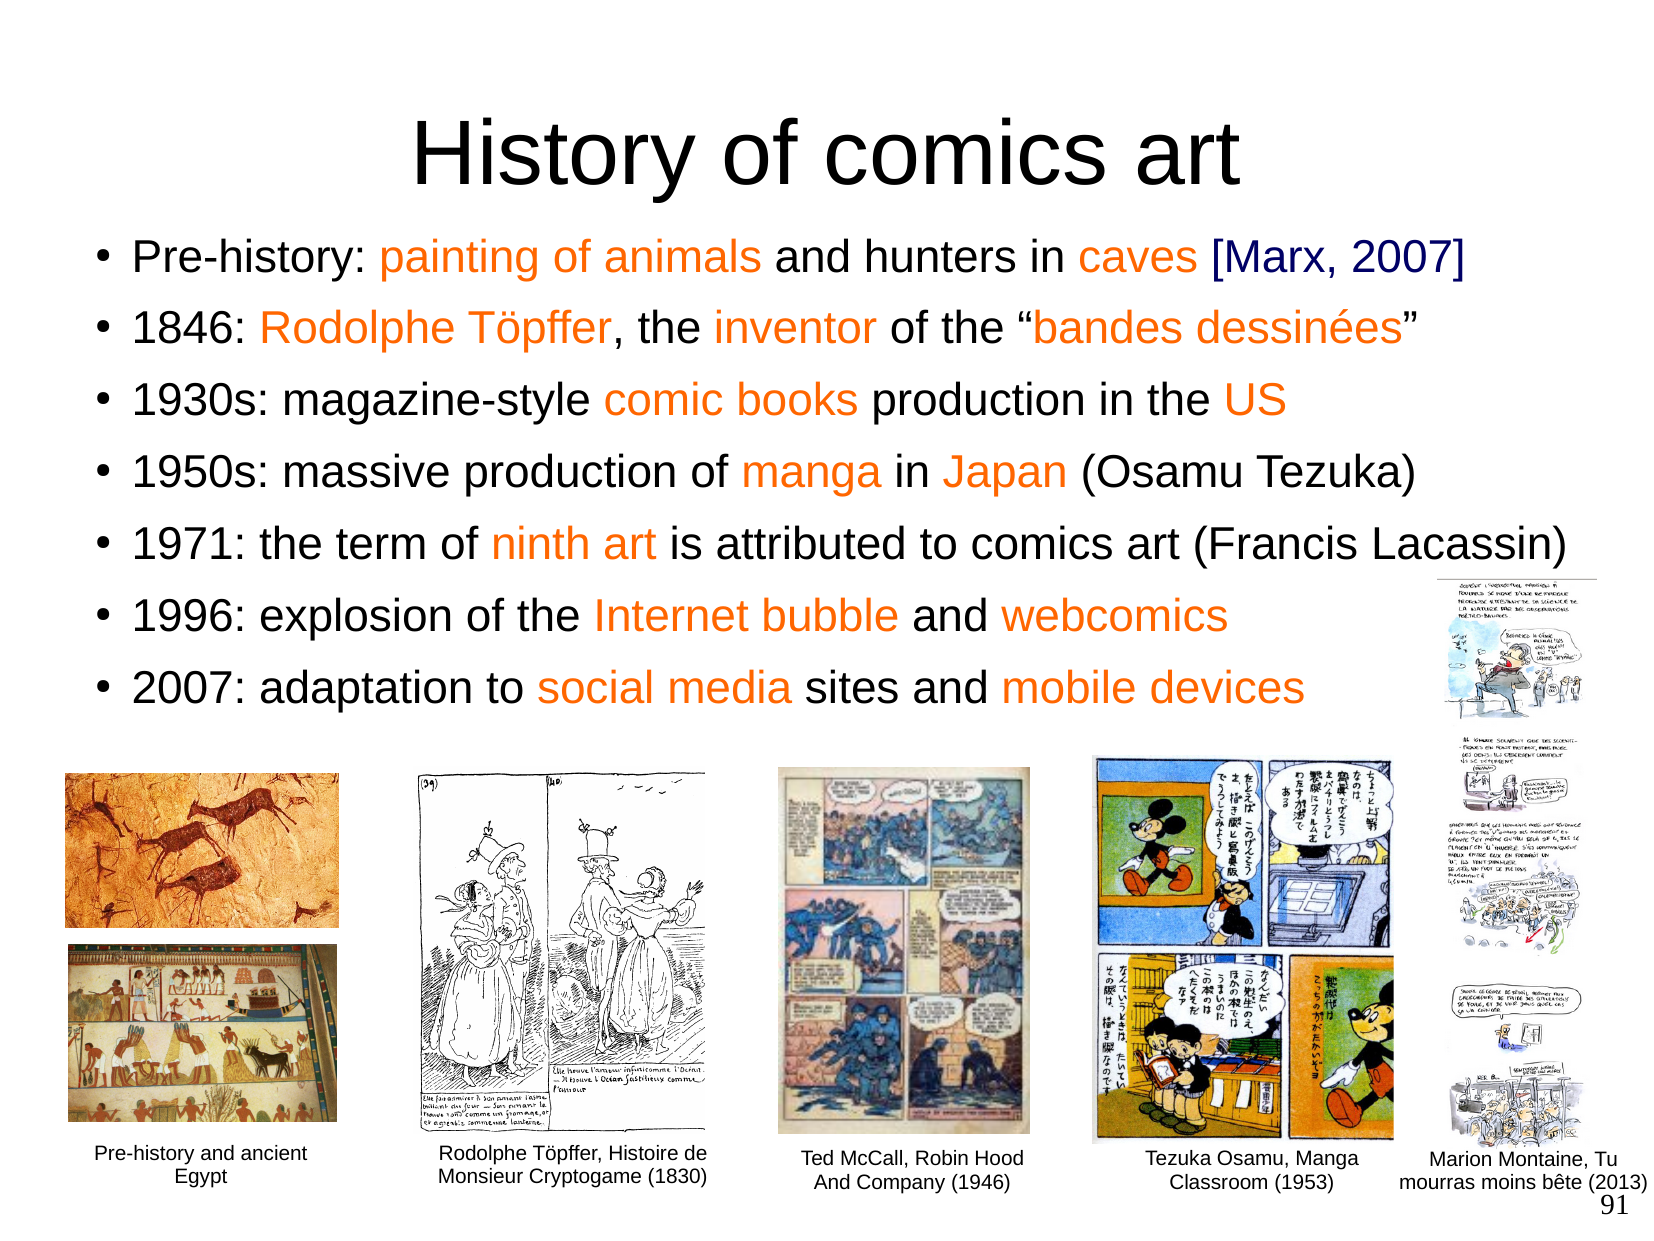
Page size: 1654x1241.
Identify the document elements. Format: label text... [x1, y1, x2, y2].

text_box Ted McCall, Robin Hood And Company (1946) [785, 1139, 1040, 1202]
picture [413, 766, 705, 1134]
picture [68, 944, 337, 1123]
text_box Pre-history and ancient Egypt [64, 1133, 337, 1196]
list Pre-history: painting of animals and hunters in caves [Marx, 2007] 1846: Rodolphe Töpffer, the inventor of the “bandes dessinées” 1930s: magazine-style comic books production in the US 1950s: massive production of manga in Japan (Osamu Tezuka) 1971: the term of ninth art is attributed to comics art (Francis Lacassin) 1996: explosion of the Internet bubble and webcomics 2007: adaptation to social media sites and mobile devices [82, 230, 1571, 762]
text_box Tezuka Osamu, Manga Classroom (1953) [1098, 1144, 1381, 1202]
picture [778, 767, 1030, 1134]
picture [1092, 755, 1394, 1144]
picture [65, 773, 339, 928]
title History of comics art [82, 49, 1571, 230]
text_box Marion Montaine, Tu mourras moins bête (2013) [1381, 1139, 1654, 1202]
text_box Rodolphe Töpffer, Histoire de Monsieur Cryptogame (1830) [419, 1133, 727, 1196]
picture [1437, 578, 1597, 1139]
